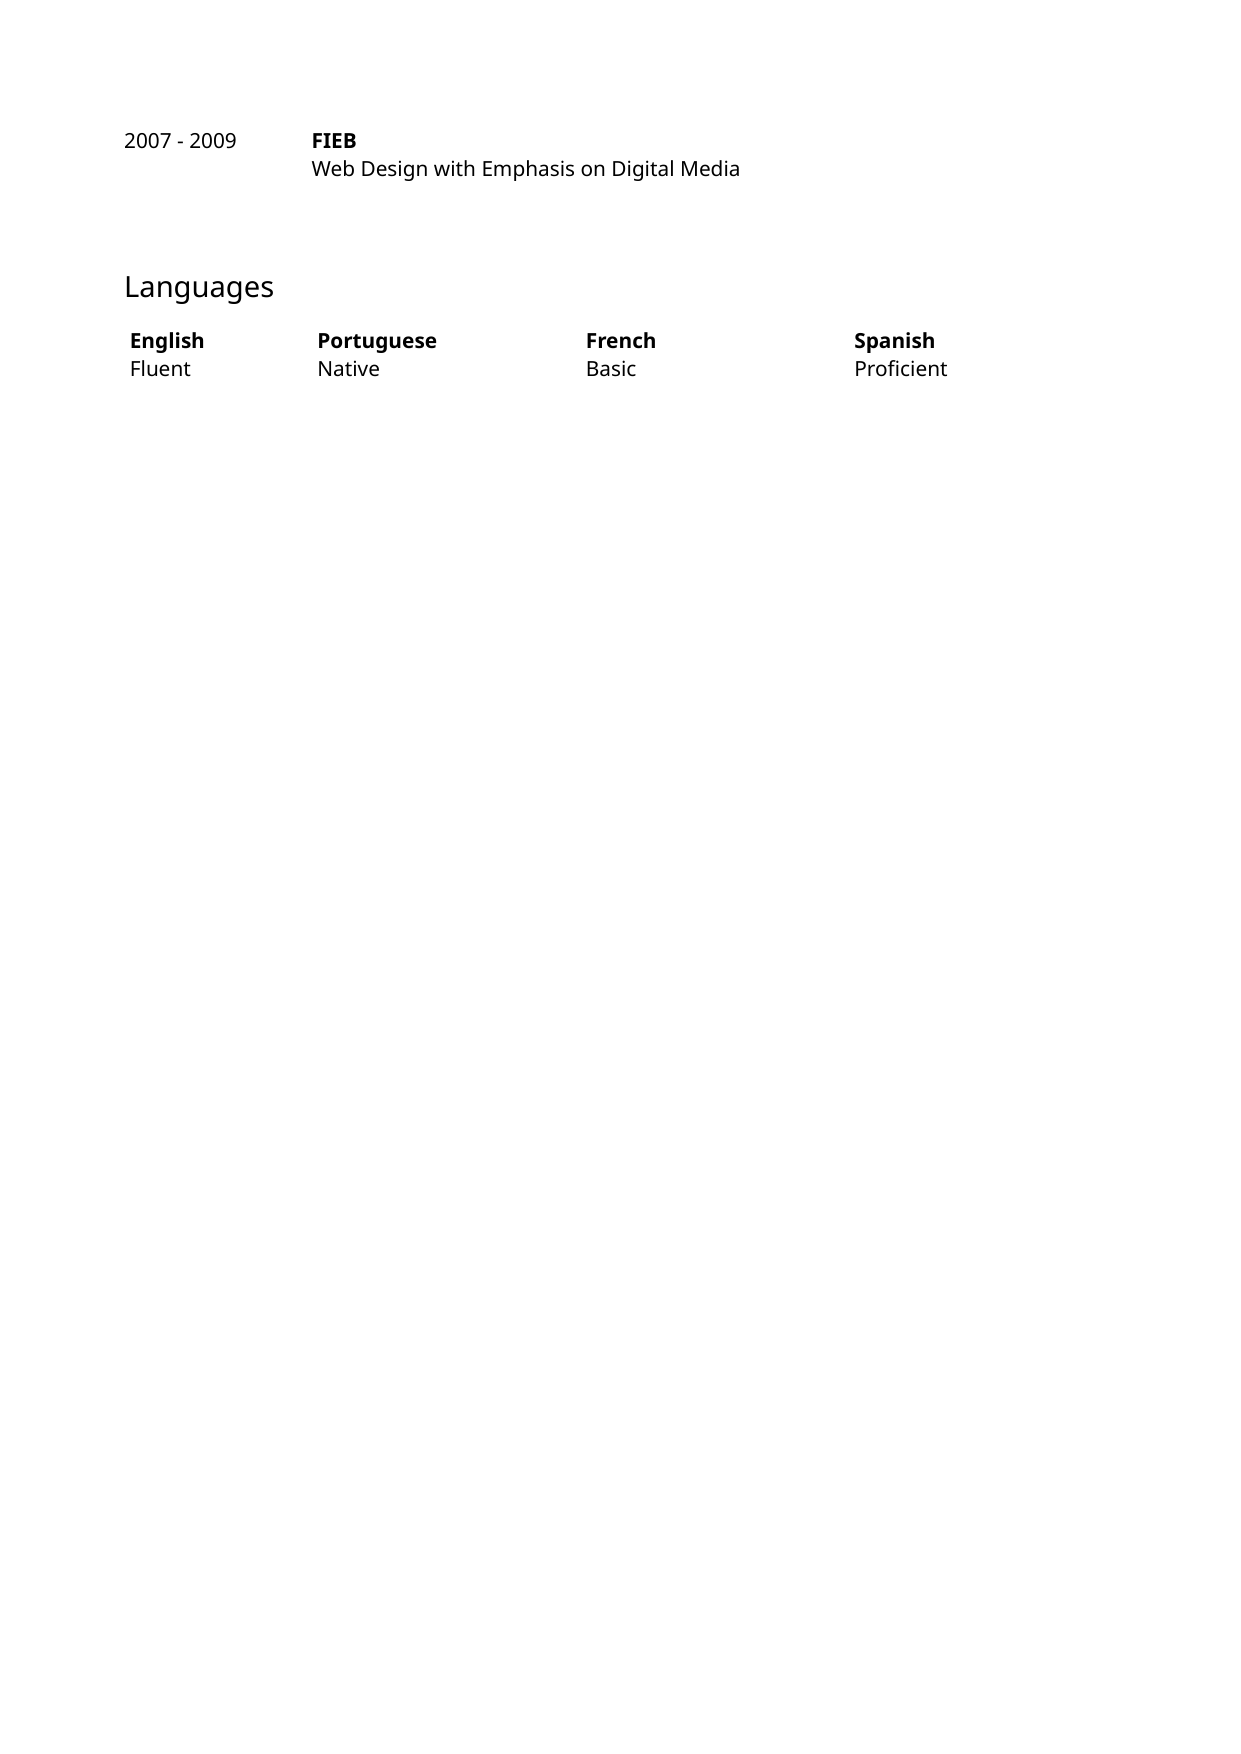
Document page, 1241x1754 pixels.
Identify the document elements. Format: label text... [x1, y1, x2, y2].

table_cell Languages [119, 261, 305, 312]
table_cell [307, 396, 1122, 436]
table_cell [307, 219, 1122, 259]
table_cell [307, 261, 1122, 312]
table_header English Fluent [125, 321, 302, 388]
table_cell 2007 - 2009 [119, 120, 305, 217]
table_header French Basic [581, 321, 848, 388]
table_cell [119, 314, 305, 394]
table_header Spanish Proficient [849, 321, 1117, 388]
table_cell [119, 396, 305, 436]
table_cell FIEB Web Design with Emphasis on Digital Media [307, 120, 1122, 217]
table_cell [119, 219, 305, 259]
table_cell [307, 314, 1122, 394]
table_header Portuguese Native [312, 321, 580, 388]
